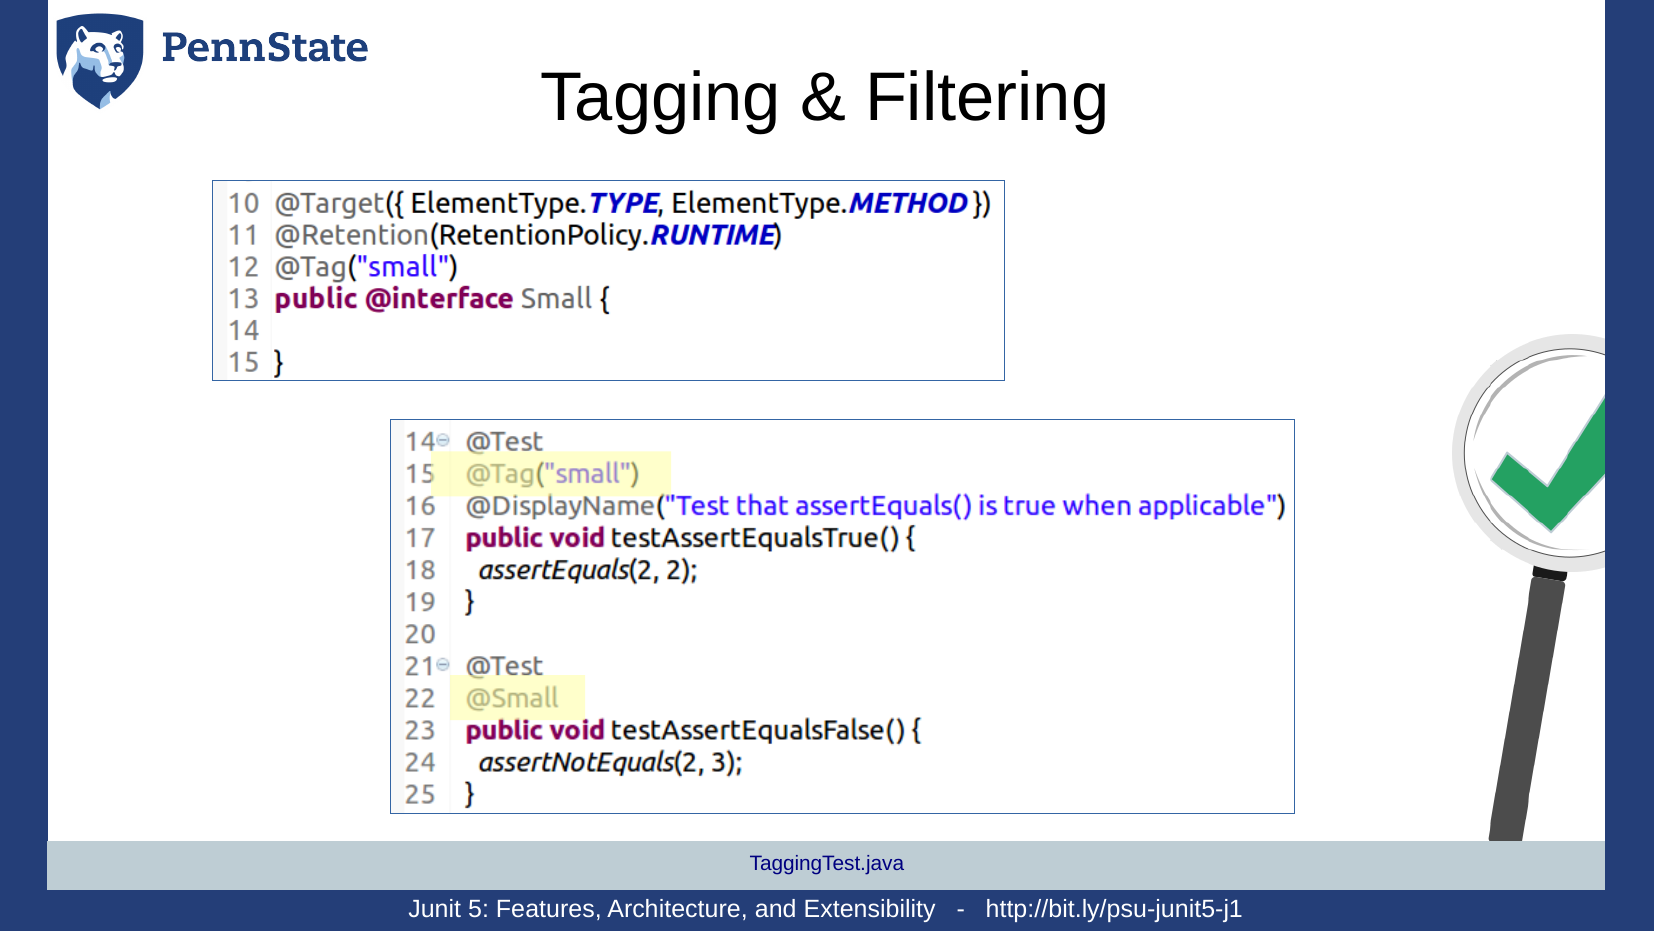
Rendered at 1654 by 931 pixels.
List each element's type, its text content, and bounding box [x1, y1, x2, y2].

text_box [431, 451, 672, 497]
picture [1452, 334, 1605, 841]
title Tagging & Filtering [60, 19, 1591, 175]
picture [212, 180, 1005, 381]
text_box [450, 675, 586, 721]
picture [390, 419, 1295, 814]
picture [48, 0, 411, 152]
title TaggingTest.java [162, 816, 1492, 910]
